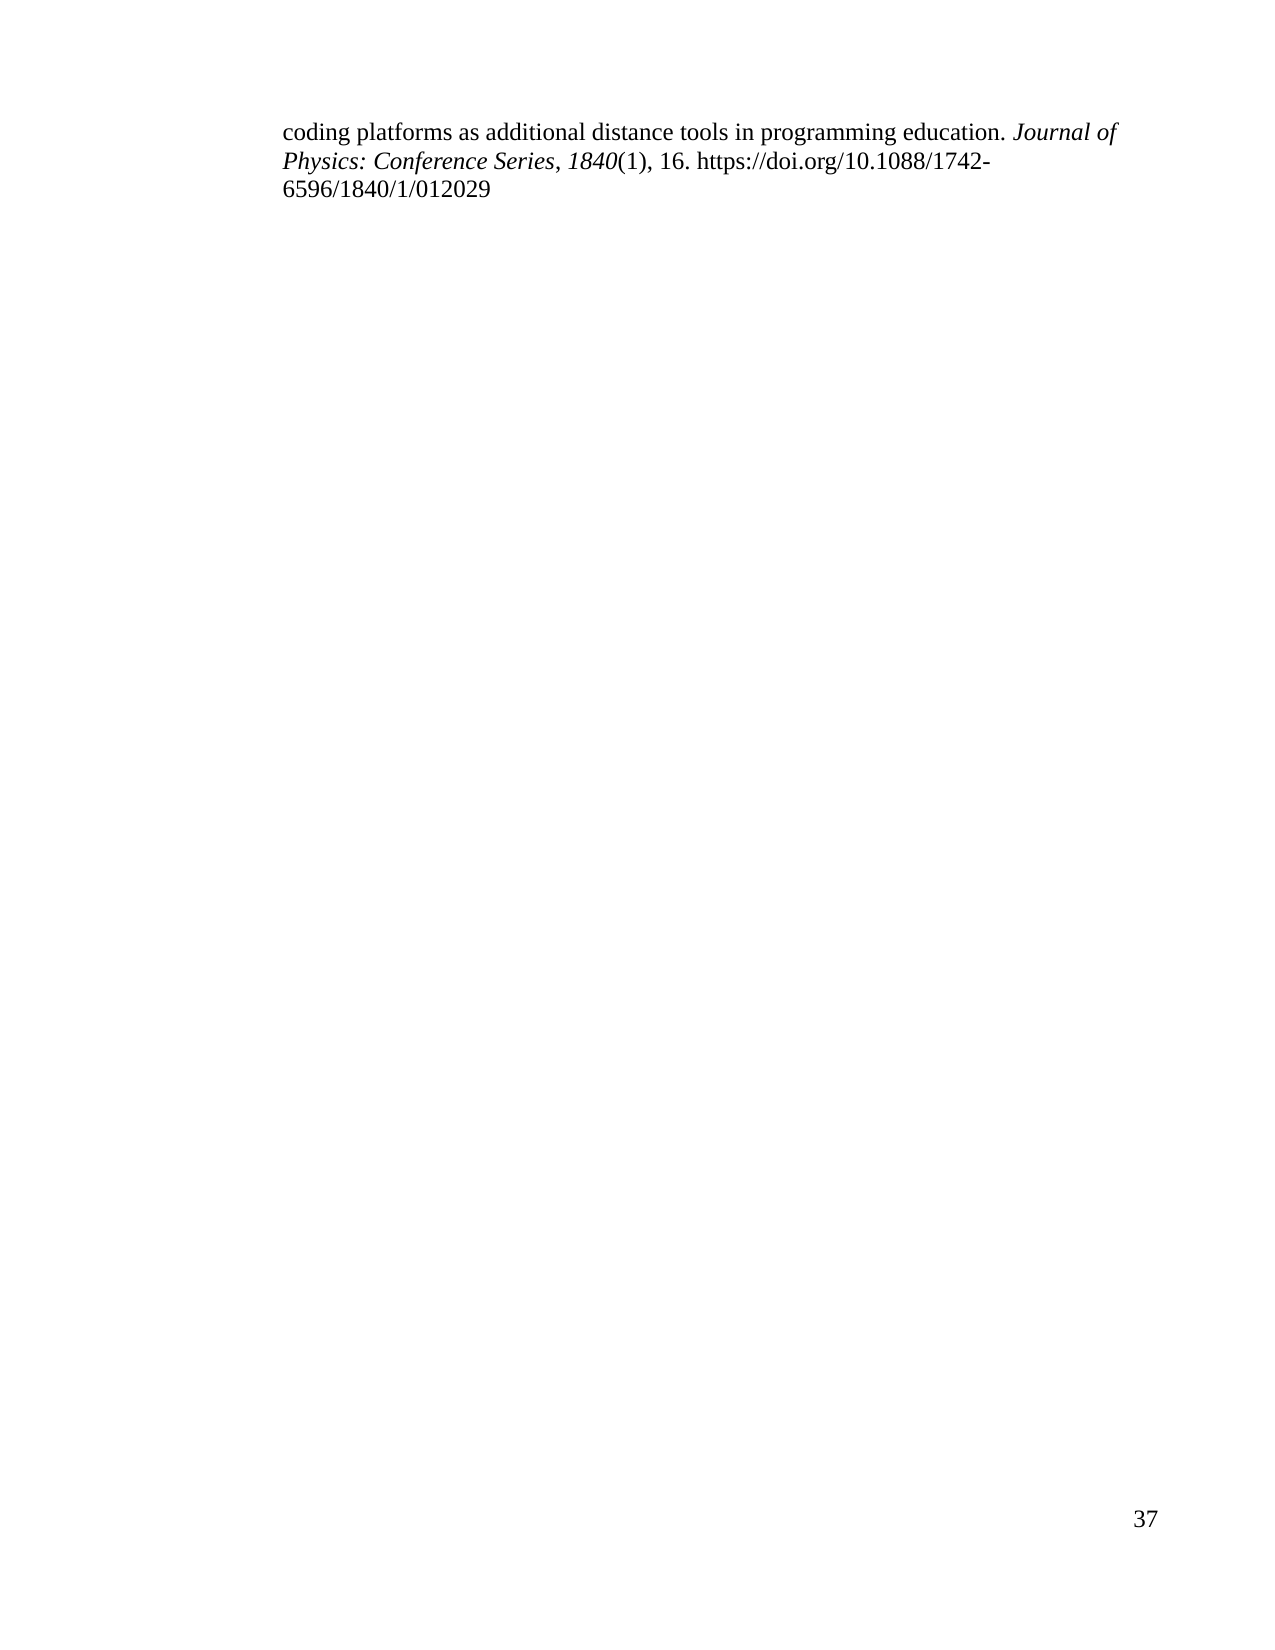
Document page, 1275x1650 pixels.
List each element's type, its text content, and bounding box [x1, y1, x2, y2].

text coding platforms as additional distance tools in programming education. Journal of Physics: Conference Series, 1840(1), 16. https://doi.org/10.1088/1742-6596/1840/1/012029 [236, 117, 1158, 203]
